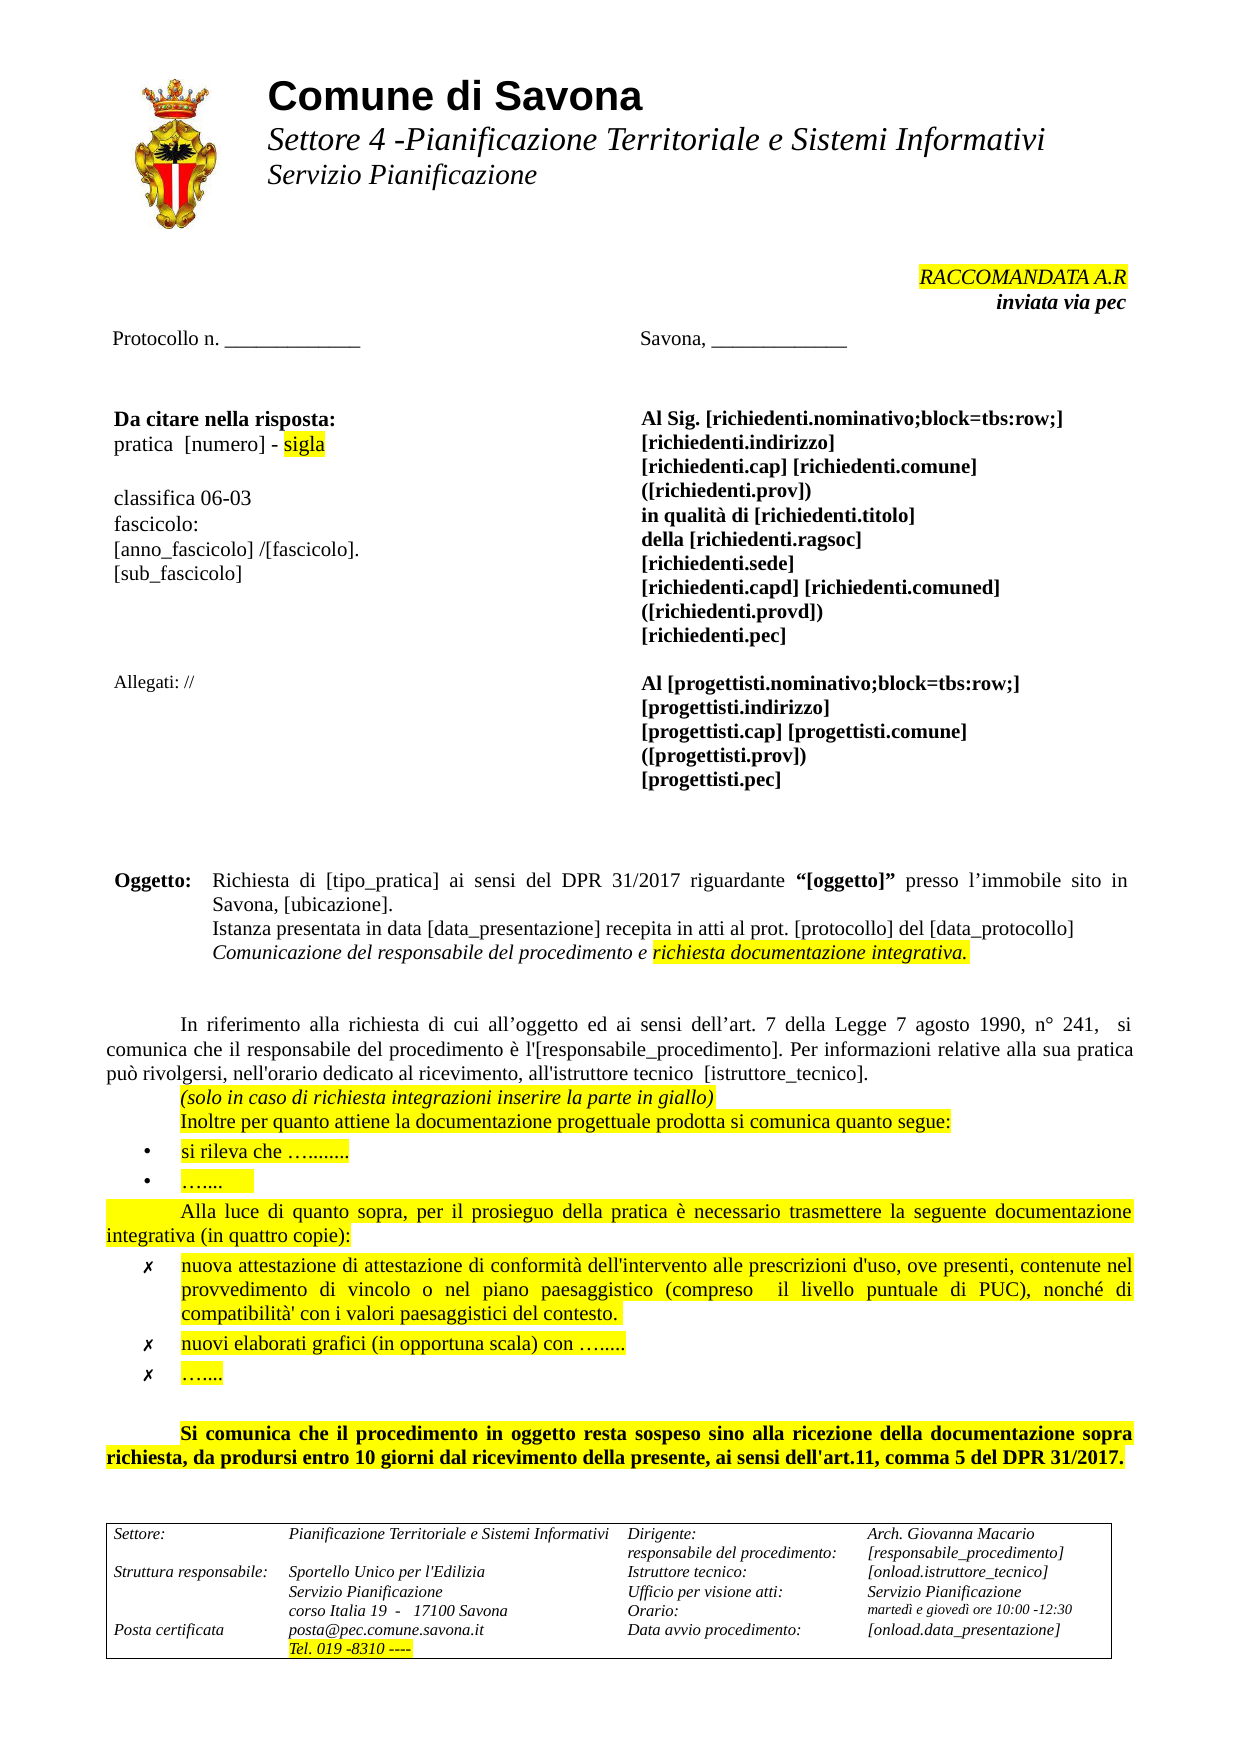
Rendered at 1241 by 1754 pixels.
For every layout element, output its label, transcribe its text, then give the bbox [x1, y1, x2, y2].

table_header [455, 406, 634, 671]
text Si comunica che il procedimento in oggetto resta sospeso sino alla ricezione della documentazione sopra richiesta, da prodursi entro 10 giorni dal ricevimento della presente, ai sensi dell'art.11, comma 5 del DPR 31/2017. [106, 1421, 1134, 1469]
table_header Al Sig. [richiedenti.nominativo;block=tbs:row;] [richiedenti.indirizzo] [richiedenti.cap] [richiedenti.comune] ([richiedenti.prov]) in qualità di [richiedenti.titolo] della [richiedenti.ragsoc] [richiedenti.sede] [richiedenti.capd] [richiedenti.comuned] ([richiedenti.provd]) [richiedenti.pec] [634, 406, 1107, 671]
list si rileva che …........ [144, 1139, 1134, 1163]
table_header RACCOMANDATA A.R inviata via pec [634, 259, 1134, 320]
list ….... [144, 1169, 1134, 1193]
table_header Da citare nella risposta: pratica [numero] - sigla classifica 06-03 fascicolo: [anno_fascicolo] /[fascicolo].[sub_fascicolo] [106, 406, 455, 671]
text In riferimento alla richiesta di cui all’oggetto ed ai sensi dell’art. 7 della Legge 7 agosto 1990, n° 241, si comunica che il responsabile del procedimento è l'[responsabile_procedimento]. Per informazioni relative alla sua pratica può rivolgersi, nell'orario dedicato al ricevimento, all'istruttore tecnico [istruttore_tecnico]. [106, 1012, 1134, 1084]
picture [113, 79, 238, 229]
table_cell [455, 671, 634, 818]
table_header Richiesta di [tipo_pratica] ai sensi del DPR 31/2017 riguardante “[oggetto]” presso l’immobile sito in Savona, [ubicazione]. Istanza presentata in data [data_presentazione] recepita in atti al prot. [protocollo] del [data_protocollo] Comunicazione del responsabile del procedimento e richiesta documentazione integrativa. [205, 868, 1135, 964]
table_cell Protocollo n. _____________ [106, 320, 634, 356]
table_header [106, 259, 634, 320]
list ….... [144, 1361, 1134, 1385]
text Alla luce di quanto sopra, per il prosieguo della pratica è necessario trasmettere la seguente documentazione integrativa (in quattro copie): [106, 1199, 1134, 1247]
list nuovi elaborati grafici (in opportuna scala) con …..... [144, 1331, 1134, 1355]
table_cell Al [progettisti.nominativo;block=tbs:row;] [progettisti.indirizzo] [progettisti.cap] [progettisti.comune] ([progettisti.prov]) [progettisti.pec] [634, 671, 1107, 818]
table_cell Savona, _____________ [634, 320, 1134, 356]
table_header Oggetto: [107, 868, 205, 964]
text Inoltre per quanto attiene la documentazione progettuale prodotta si comunica quanto segue: [106, 1109, 1134, 1133]
list nuova attestazione di attestazione di conformità dell'intervento alle prescrizioni d'uso, ove presenti, contenute nel provvedimento di vincolo o nel piano paesaggistico (compreso il livello puntuale di PUC), nonché di compatibilità' con i valori paesaggistici del contesto. [144, 1253, 1134, 1325]
table_cell Allegati: // [106, 671, 455, 818]
text (solo in caso di richiesta integrazioni inserire la parte in giallo) [106, 1084, 1134, 1109]
